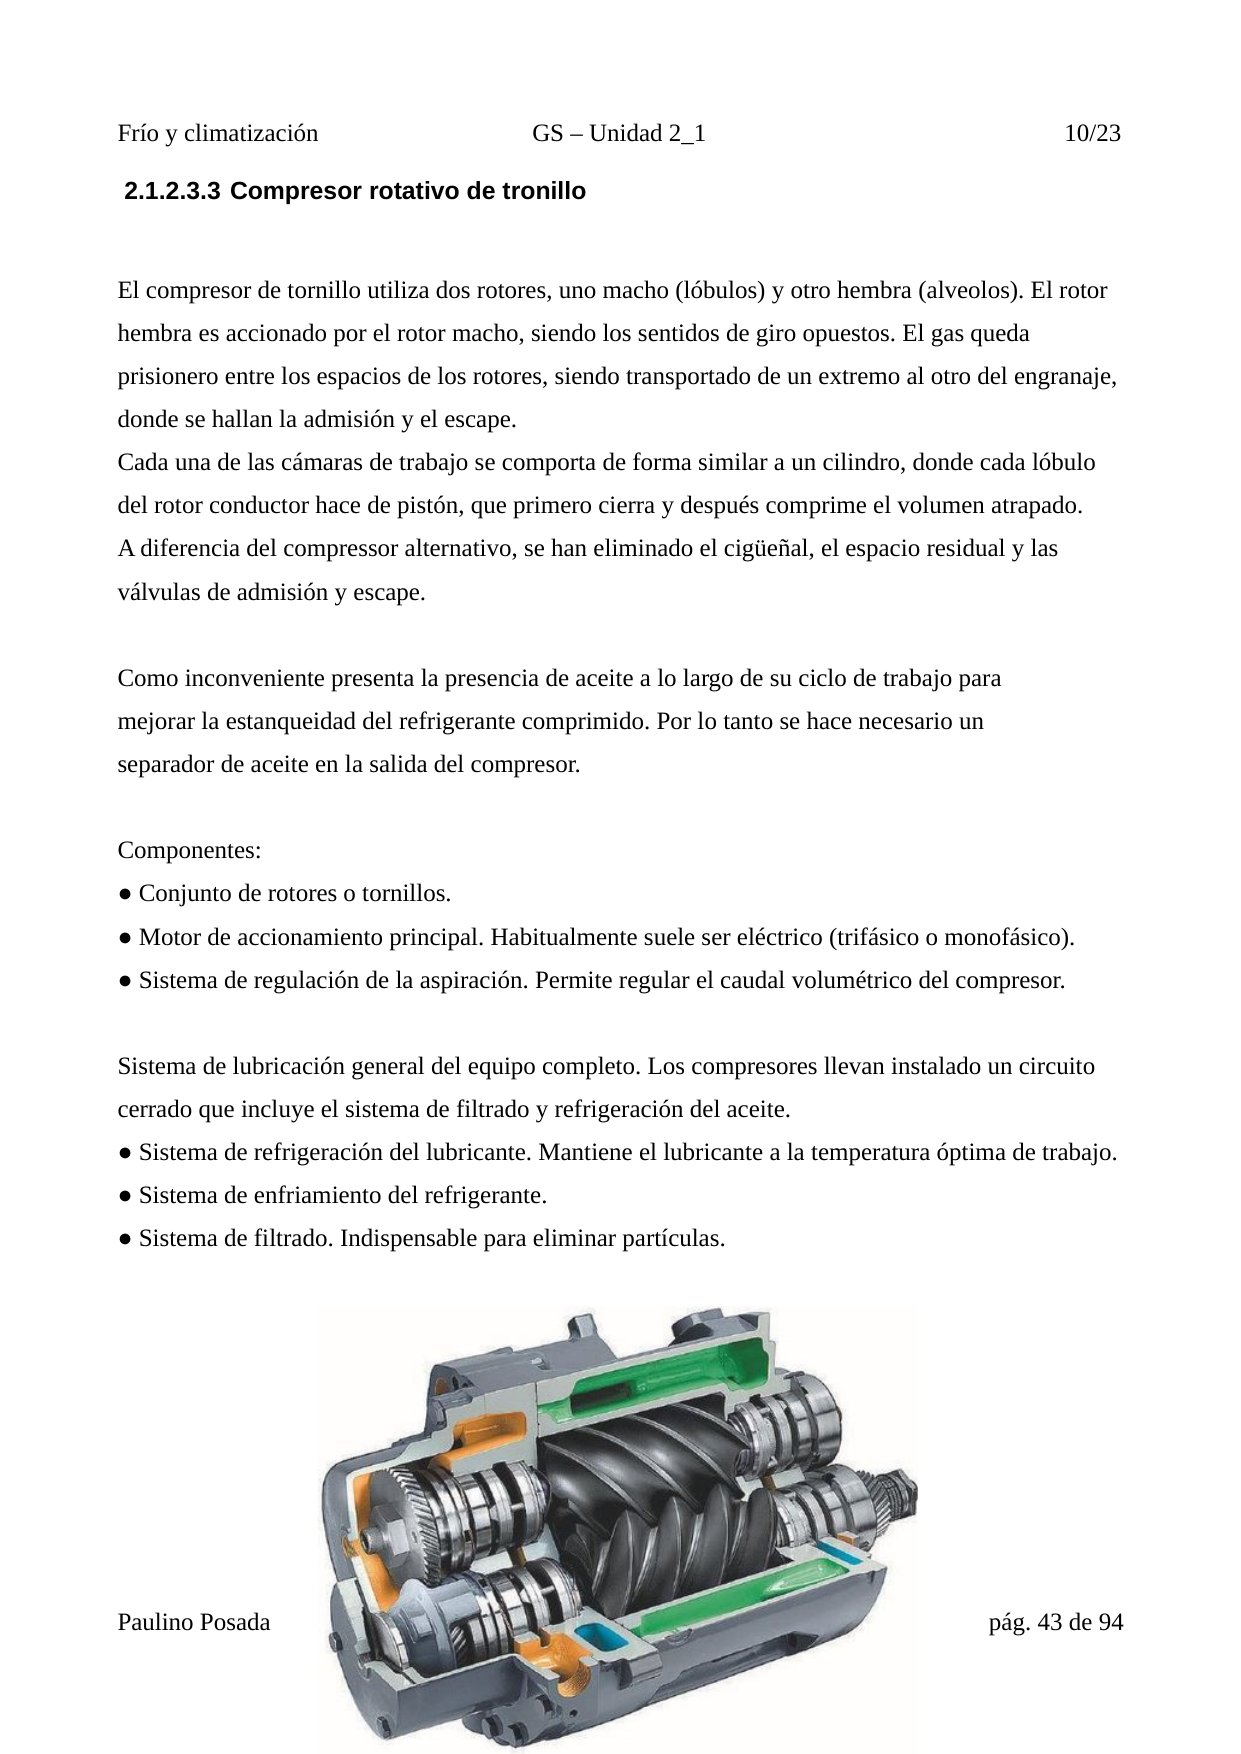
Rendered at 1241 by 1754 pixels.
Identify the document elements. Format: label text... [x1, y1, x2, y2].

text ● Sistema de refrigeración del lubricante. Mantiene el lubricante a la temperatura óptima de trabajo. [117, 1137, 1123, 1166]
text Como inconveniente presenta la presencia de aceite a lo largo de su ciclo de trabajo para [117, 663, 1123, 692]
text A diferencia del compressor alternativo, se han eliminado el cigüeñal, el espacio residual y las válvulas de admisión y escape. [117, 533, 1123, 605]
subtitle Compresor rotativo de tronillo [117, 176, 1123, 205]
text Sistema de lubricación general del equipo completo. Los compresores llevan instalado un circuito cerrado que incluye el sistema de filtrado y refrigeración del aceite. [117, 1051, 1123, 1123]
text Componentes: [117, 835, 1123, 864]
text mejorar la estanqueidad del refrigerante comprimido. Por lo tanto se hace necesario un [117, 706, 1123, 735]
text Cada una de las cámaras de trabajo se comporta de forma similar a un cilindro, donde cada lóbulo del rotor conductor hace de pistón, que primero cierra y después comprime el volumen atrapado. [117, 447, 1123, 519]
text ● Sistema de enfriamiento del refrigerante. [117, 1180, 1123, 1209]
text El compresor de tornillo utiliza dos rotores, uno macho (lóbulos) y otro hembra (alveolos). El rotor hembra es accionado por el rotor macho, siendo los sentidos de giro opuestos. El gas queda prisionero entre los espacios de los rotores, siendo transportado de un extremo al otro del engranaje, donde se hallan la admisión y el escape. [117, 275, 1123, 433]
text ● Sistema de regulación de la aspiración. Permite regular el caudal volumétrico del compresor. [117, 965, 1123, 993]
text separador de aceite en la salida del compresor. [117, 749, 1123, 778]
text ● Motor de accionamiento principal. Habitualmente suele ser eléctrico (trifásico o monofásico). [117, 922, 1123, 950]
text ● Sistema de filtrado. Indispensable para eliminar partículas. [117, 1223, 1123, 1252]
text ● Conjunto de rotores o tornillos. [117, 878, 1123, 907]
picture [317, 1306, 918, 1754]
